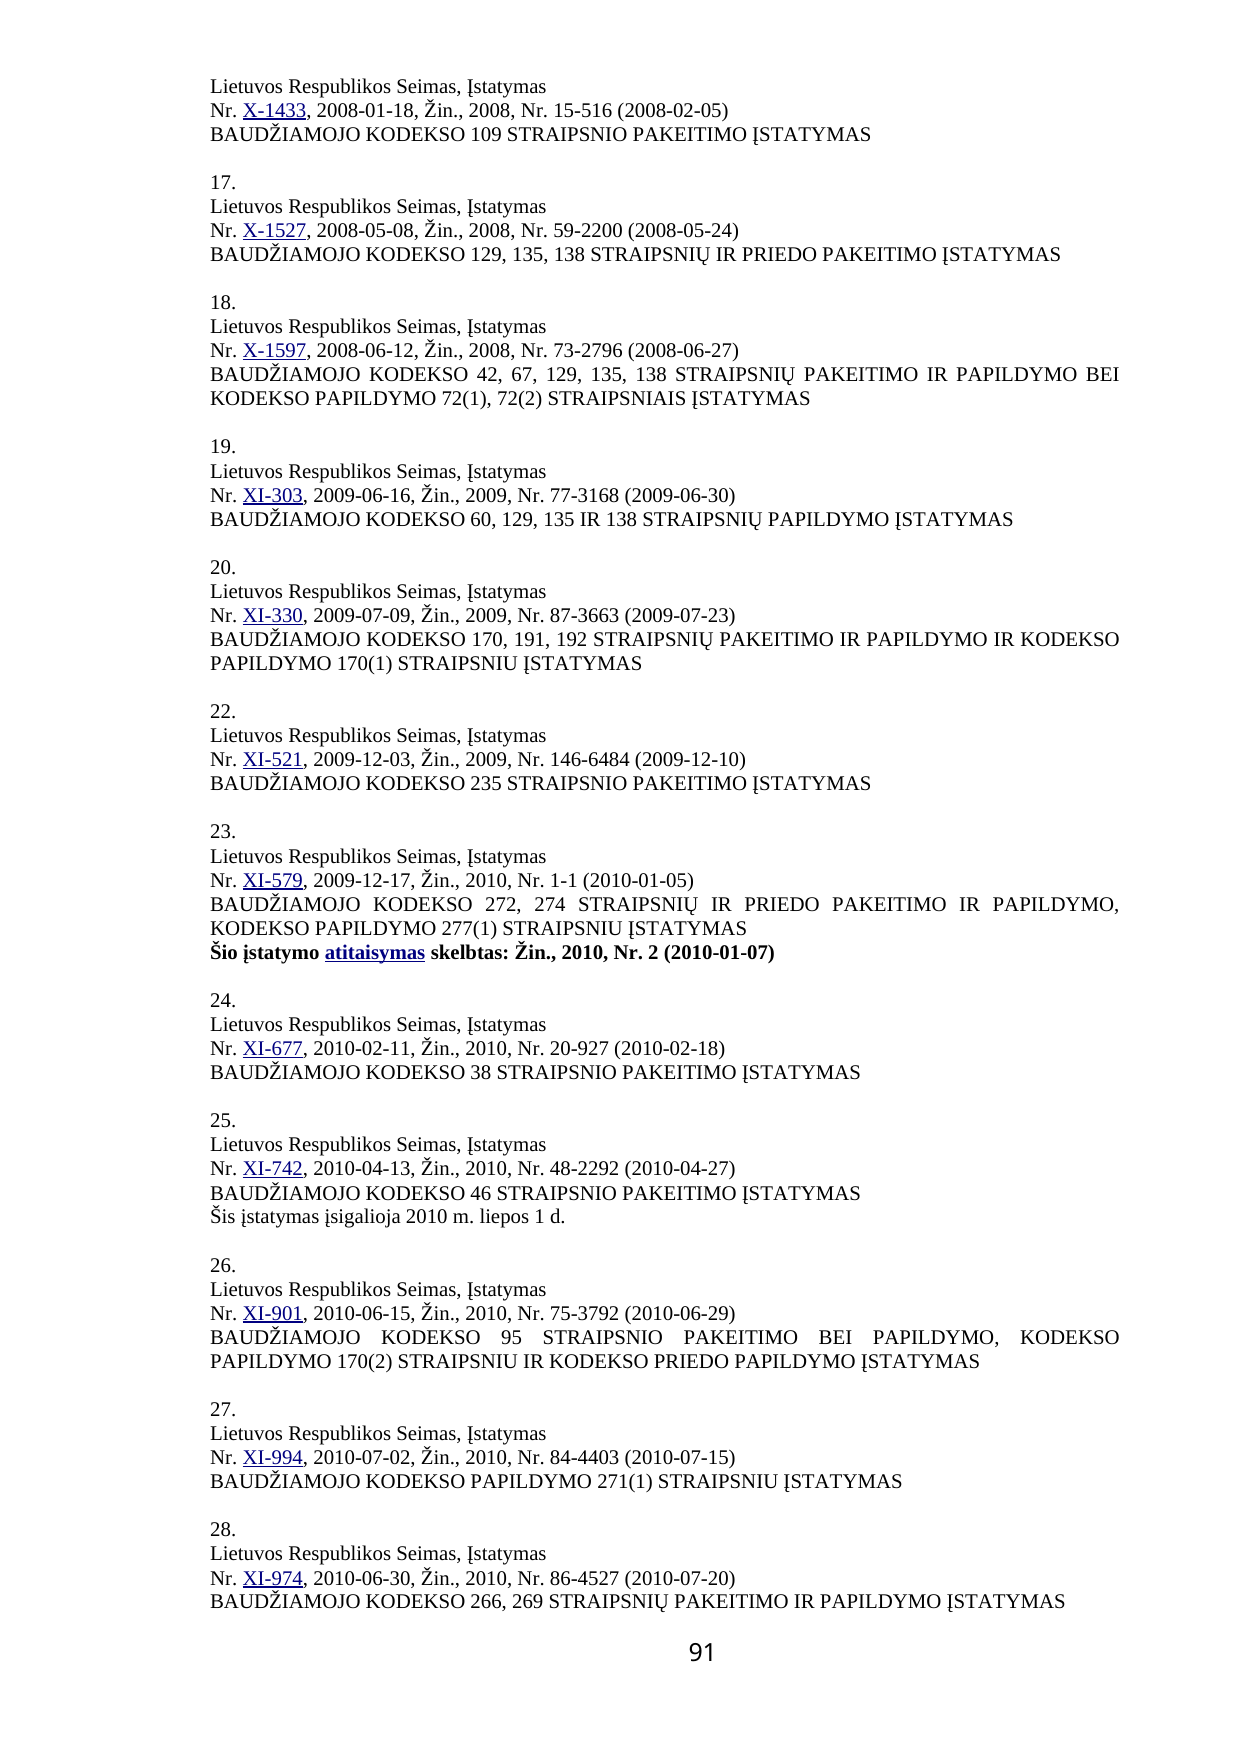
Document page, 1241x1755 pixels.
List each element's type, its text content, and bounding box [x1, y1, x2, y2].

text BAUDŽIAMOJO KODEKSO 129, 135, 138 STRAIPSNIŲ IR PRIEDO PAKEITIMO ĮSTATYMAS [210, 242, 1120, 266]
text Lietuvos Respublikos Seimas, Įstatymas [210, 1132, 1120, 1156]
text BAUDŽIAMOJO KODEKSO 170, 191, 192 STRAIPSNIŲ PAKEITIMO IR PAPILDYMO IR KODEKSO PAPILDYMO 170(1) STRAIPSNIU ĮSTATYMAS [210, 627, 1120, 675]
text Nr. XI-677, 2010-02-11, Žin., 2010, Nr. 20-927 (2010-02-18) [210, 1036, 1120, 1060]
text BAUDŽIAMOJO KODEKSO 42, 67, 129, 135, 138 STRAIPSNIŲ PAKEITIMO IR PAPILDYMO BEI KODEKSO PAPILDYMO 72(1), 72(2) STRAIPSNIAIS ĮSTATYMAS [210, 362, 1120, 410]
text Lietuvos Respublikos Seimas, Įstatymas [210, 1421, 1120, 1445]
text Nr. XI-974, 2010-06-30, Žin., 2010, Nr. 86-4527 (2010-07-20) [210, 1565, 1120, 1589]
text 26. [210, 1253, 1120, 1277]
text Nr. XI-303, 2009-06-16, Žin., 2009, Nr. 77-3168 (2009-06-30) [210, 483, 1120, 507]
text Lietuvos Respublikos Seimas, Įstatymas [210, 1277, 1120, 1301]
text Nr. XI-994, 2010-07-02, Žin., 2010, Nr. 84-4403 (2010-07-15) [210, 1445, 1120, 1469]
text Lietuvos Respublikos Seimas, Įstatymas [210, 1541, 1120, 1565]
text Lietuvos Respublikos Seimas, Įstatymas [210, 579, 1120, 603]
text Nr. X-1597, 2008-06-12, Žin., 2008, Nr. 73-2796 (2008-06-27) [210, 338, 1120, 362]
text 25. [210, 1108, 1120, 1132]
text Šis įstatymas įsigalioja 2010 m. liepos 1 d. [210, 1204, 1120, 1228]
text BAUDŽIAMOJO KODEKSO PAPILDYMO 271(1) STRAIPSNIU ĮSTATYMAS [210, 1469, 1120, 1493]
text BAUDŽIAMOJO KODEKSO 235 STRAIPSNIO PAKEITIMO ĮSTATYMAS [210, 771, 1120, 795]
text 28. [210, 1517, 1120, 1541]
text BAUDŽIAMOJO KODEKSO 60, 129, 135 IR 138 STRAIPSNIŲ PAPILDYMO ĮSTATYMAS [210, 507, 1120, 531]
text BAUDŽIAMOJO KODEKSO 272, 274 STRAIPSNIŲ IR PRIEDO PAKEITIMO IR PAPILDYMO, KODEKSO PAPILDYMO 277(1) STRAIPSNIU ĮSTATYMAS [210, 892, 1120, 940]
text Šio įstatymo atitaisymas skelbtas: Žin., 2010, Nr. 2 (2010-01-07) [210, 940, 1120, 964]
text Lietuvos Respublikos Seimas, Įstatymas [210, 314, 1120, 338]
text 22. [210, 699, 1120, 723]
text Nr. XI-579, 2009-12-17, Žin., 2010, Nr. 1-1 (2010-01-05) [210, 868, 1120, 892]
text Lietuvos Respublikos Seimas, Įstatymas [210, 73, 1120, 98]
text Lietuvos Respublikos Seimas, Įstatymas [210, 843, 1120, 868]
text Nr. XI-901, 2010-06-15, Žin., 2010, Nr. 75-3792 (2010-06-29) [210, 1301, 1120, 1325]
text Nr. XI-521, 2009-12-03, Žin., 2009, Nr. 146-6484 (2009-12-10) [210, 747, 1120, 771]
text 18. [210, 290, 1120, 314]
text Lietuvos Respublikos Seimas, Įstatymas [210, 723, 1120, 747]
text Nr. XI-330, 2009-07-09, Žin., 2009, Nr. 87-3663 (2009-07-23) [210, 603, 1120, 627]
text 20. [210, 555, 1120, 579]
text Nr. X-1527, 2008-05-08, Žin., 2008, Nr. 59-2200 (2008-05-24) [210, 218, 1120, 242]
text 19. [210, 434, 1120, 458]
text BAUDŽIAMOJO KODEKSO 109 STRAIPSNIO PAKEITIMO ĮSTATYMAS [210, 122, 1120, 146]
text Lietuvos Respublikos Seimas, Įstatymas [210, 458, 1120, 483]
text 17. [210, 170, 1120, 194]
text 23. [210, 819, 1120, 843]
text Nr. XI-742, 2010-04-13, Žin., 2010, Nr. 48-2292 (2010-04-27) [210, 1156, 1120, 1180]
text BAUDŽIAMOJO KODEKSO 95 STRAIPSNIO PAKEITIMO BEI PAPILDYMO, KODEKSO PAPILDYMO 170(2) STRAIPSNIU IR KODEKSO PRIEDO PAPILDYMO ĮSTATYMAS [210, 1325, 1120, 1373]
text Nr. X-1433, 2008-01-18, Žin., 2008, Nr. 15-516 (2008-02-05) [210, 98, 1120, 122]
text Lietuvos Respublikos Seimas, Įstatymas [210, 194, 1120, 218]
text 24. [210, 988, 1120, 1012]
text 27. [210, 1397, 1120, 1421]
text BAUDŽIAMOJO KODEKSO 46 STRAIPSNIO PAKEITIMO ĮSTATYMAS [210, 1180, 1120, 1204]
text BAUDŽIAMOJO KODEKSO 38 STRAIPSNIO PAKEITIMO ĮSTATYMAS [210, 1060, 1120, 1084]
text BAUDŽIAMOJO KODEKSO 266, 269 STRAIPSNIŲ PAKEITIMO IR PAPILDYMO ĮSTATYMAS [210, 1589, 1120, 1613]
text Lietuvos Respublikos Seimas, Įstatymas [210, 1012, 1120, 1036]
